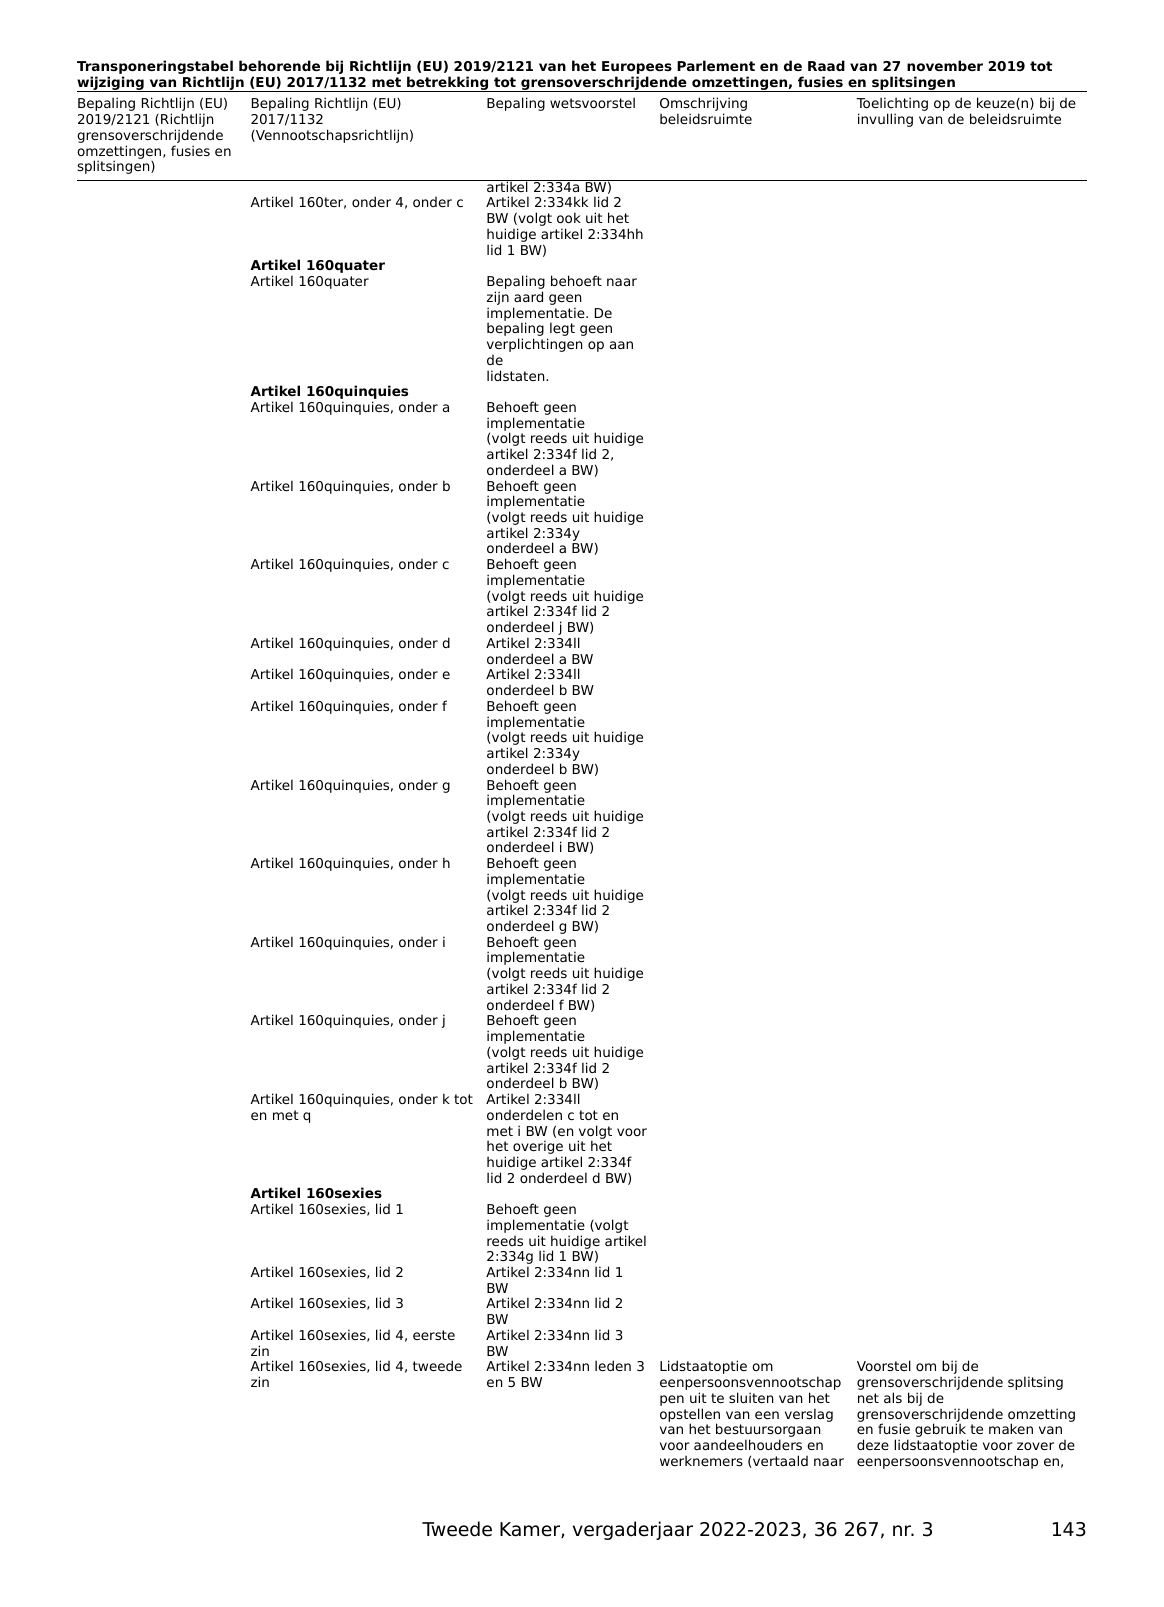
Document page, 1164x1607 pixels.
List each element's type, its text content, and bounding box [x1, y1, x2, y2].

table_cell [653, 1328, 851, 1359]
table_cell [653, 1202, 851, 1265]
table_cell [851, 258, 1087, 274]
table_cell Artikel 2:334ll onderdeel b BW [480, 667, 653, 699]
table_cell [851, 636, 1087, 667]
table_cell Bepaling behoeft naar zijn aard geen implementatie. De bepaling legt geen verplichtingen op aan de lidstaten. [480, 274, 653, 384]
table_cell Artikel 2:334ll onderdelen c tot en met i BW (en volgt voor het overige uit het huidige artikel 2:334f lid 2 onderdeel d BW) [480, 1092, 653, 1186]
table_cell [851, 479, 1087, 557]
table_cell [851, 1202, 1087, 1265]
table_cell Artikel 160sexies, lid 4, eerste zin [245, 1328, 480, 1359]
table_cell Artikel 160quater [245, 258, 480, 274]
table_cell Voorstel om bij de grensoverschrijdende splitsing net als bij de grensoverschrijdende omzetting en fusie gebruik te maken van deze lidstaatoptie voor zover de eenpersoonsvennootschap en, [851, 1359, 1087, 1469]
table_cell Behoeft geen implementatie (volgt reeds uit huidige artikel 2:334f lid 2 onderdeel b BW) [480, 1013, 653, 1092]
table_cell [653, 479, 851, 557]
table_cell Behoeft geen implementatie (volgt reeds uit huidige artikel 2:334f lid 2, onderdeel a BW) [480, 400, 653, 478]
table_cell [480, 1186, 653, 1202]
table_cell [653, 636, 851, 667]
table_cell [480, 258, 653, 274]
table_cell Artikel 160quinquies, onder d [245, 636, 480, 667]
table_cell [851, 935, 1087, 1013]
table_cell [851, 1296, 1087, 1328]
table_cell [653, 935, 851, 1013]
table_cell Artikel 160quinquies, onder j [245, 1013, 480, 1092]
table_cell Artikel 160quinquies, onder f [245, 699, 480, 777]
table_cell [851, 400, 1087, 478]
table_cell Artikel 2:334nn lid 1 BW [480, 1265, 653, 1296]
table_cell Artikel 160sexies, lid 2 [245, 1265, 480, 1296]
table_cell [77, 699, 244, 777]
table_cell Artikel 160quinquies, onder c [245, 557, 480, 636]
table_cell [245, 181, 480, 195]
table_cell [851, 274, 1087, 384]
table_cell Artikel 2:334nn leden 3 en 5 BW [480, 1359, 653, 1469]
table_cell [77, 1013, 244, 1092]
table_cell [851, 1265, 1087, 1296]
table_cell [851, 181, 1087, 195]
table_cell [653, 258, 851, 274]
table_cell [653, 667, 851, 699]
table_cell artikel 2:334a BW) [480, 181, 653, 195]
table_cell [77, 636, 244, 667]
table_cell [653, 195, 851, 258]
table_cell Artikel 160sexies, lid 1 [245, 1202, 480, 1265]
table_cell Artikel 2:334ll onderdeel a BW [480, 636, 653, 667]
table_cell [851, 856, 1087, 934]
table_cell [77, 181, 244, 195]
table_cell [653, 384, 851, 400]
table_cell [851, 1013, 1087, 1092]
table_cell [77, 1186, 244, 1202]
table_cell Bepaling Richtlijn (EU) 2017/1132 (Vennootschapsrichtlijn) [245, 92, 480, 179]
table_cell [851, 1328, 1087, 1359]
table_cell Bepaling wetsvoorstel [480, 92, 653, 179]
table_cell [77, 856, 244, 934]
table_cell Artikel 160quinquies, onder a [245, 400, 480, 478]
table_cell Behoeft geen implementatie (volgt reeds uit huidige artikel 2:334f lid 2 onderdeel j BW) [480, 557, 653, 636]
table_cell Artikel 160quinquies [245, 384, 480, 400]
table_cell [851, 557, 1087, 636]
table_cell [480, 384, 653, 400]
table_cell Artikel 160quinquies, onder g [245, 777, 480, 856]
table_cell [653, 1296, 851, 1328]
table_cell Artikel 160sexies [245, 1186, 480, 1202]
table_header Transponeringstabel behorende bij Richtlijn (EU) 2019/2121 van het Europees Parlement en de Raad van 27 november 2019 tot wijziging van Richtlijn (EU) 2017/1132 met betrekking tot grensoverschrijdende omzettingen, fusies en splitsingen [77, 59, 1087, 91]
table_cell Artikel 160quater [245, 274, 480, 384]
table_cell [77, 557, 244, 636]
table_cell [653, 274, 851, 384]
table_cell Bepaling Richtlijn (EU) 2019/2121 (Richtlijn grensoverschrijdende omzettingen, fusies en splitsingen) [77, 92, 244, 179]
table_cell Artikel 160quinquies, onder e [245, 667, 480, 699]
table_cell Artikel 160quinquies, onder k tot en met q [245, 1092, 480, 1186]
table_cell [851, 667, 1087, 699]
table_cell [77, 935, 244, 1013]
table_cell [77, 1265, 244, 1296]
table_cell Omschrijving beleidsruimte [653, 92, 851, 179]
table_cell [851, 777, 1087, 856]
table_cell Behoeft geen implementatie (volgt reeds uit huidige artikel 2:334f lid 2 onderdeel f BW) [480, 935, 653, 1013]
table_cell Toelichting op de keuze(n) bij de invulling van de beleidsruimte [851, 92, 1087, 179]
table_cell Behoeft geen implementatie (volgt reeds uit huidige artikel 2:334g lid 1 BW) [480, 1202, 653, 1265]
table_cell [77, 1092, 244, 1186]
table_cell Artikel 160quinquies, onder h [245, 856, 480, 934]
table_cell [851, 699, 1087, 777]
table_cell [77, 1296, 244, 1328]
table_cell [77, 1359, 244, 1469]
table_cell Artikel 160sexies, lid 4, tweede zin [245, 1359, 480, 1469]
table_cell [851, 384, 1087, 400]
table_cell Artikel 160sexies, lid 3 [245, 1296, 480, 1328]
table_cell [77, 777, 244, 856]
table_cell [653, 1013, 851, 1092]
table_cell Behoeft geen implementatie (volgt reeds uit huidige artikel 2:334f lid 2 onderdeel g BW) [480, 856, 653, 934]
table_cell Artikel 2:334nn lid 3 BW [480, 1328, 653, 1359]
table_cell Behoeft geen implementatie (volgt reeds uit huidige artikel 2:334y onderdeel a BW) [480, 479, 653, 557]
table_cell Artikel 2:334kk lid 2 BW (volgt ook uit het huidige artikel 2:334hh lid 1 BW) [480, 195, 653, 258]
table_cell [653, 400, 851, 478]
table_cell Behoeft geen implementatie (volgt reeds uit huidige artikel 2:334f lid 2 onderdeel i BW) [480, 777, 653, 856]
table_cell [653, 557, 851, 636]
table_cell Artikel 160quinquies, onder i [245, 935, 480, 1013]
table_cell [653, 777, 851, 856]
table_cell [77, 479, 244, 557]
table_cell Behoeft geen implementatie (volgt reeds uit huidige artikel 2:334y onderdeel b BW) [480, 699, 653, 777]
table_cell [77, 258, 244, 274]
table_cell [653, 699, 851, 777]
table_cell Artikel 160quinquies, onder b [245, 479, 480, 557]
table_cell [653, 1186, 851, 1202]
table_cell [851, 1092, 1087, 1186]
table_cell [653, 1265, 851, 1296]
table_cell [77, 274, 244, 384]
table_cell [653, 856, 851, 934]
table_cell [77, 400, 244, 478]
table_cell Artikel 160ter, onder 4, onder c [245, 195, 480, 258]
table_cell [851, 195, 1087, 258]
table_cell [77, 195, 244, 258]
table_cell [653, 1092, 851, 1186]
table_cell Artikel 2:334nn lid 2 BW [480, 1296, 653, 1328]
table_cell [77, 1202, 244, 1265]
table_cell [851, 1186, 1087, 1202]
table_cell [77, 1328, 244, 1359]
table_cell [77, 384, 244, 400]
table_cell [77, 667, 244, 699]
table_cell [653, 181, 851, 195]
table_cell Lidstaatoptie om eenpersoonsvennootschappen uit te sluiten van het opstellen van een verslag van het bestuursorgaan voor aandeelhouders en werknemers (vertaald naar [653, 1359, 851, 1469]
